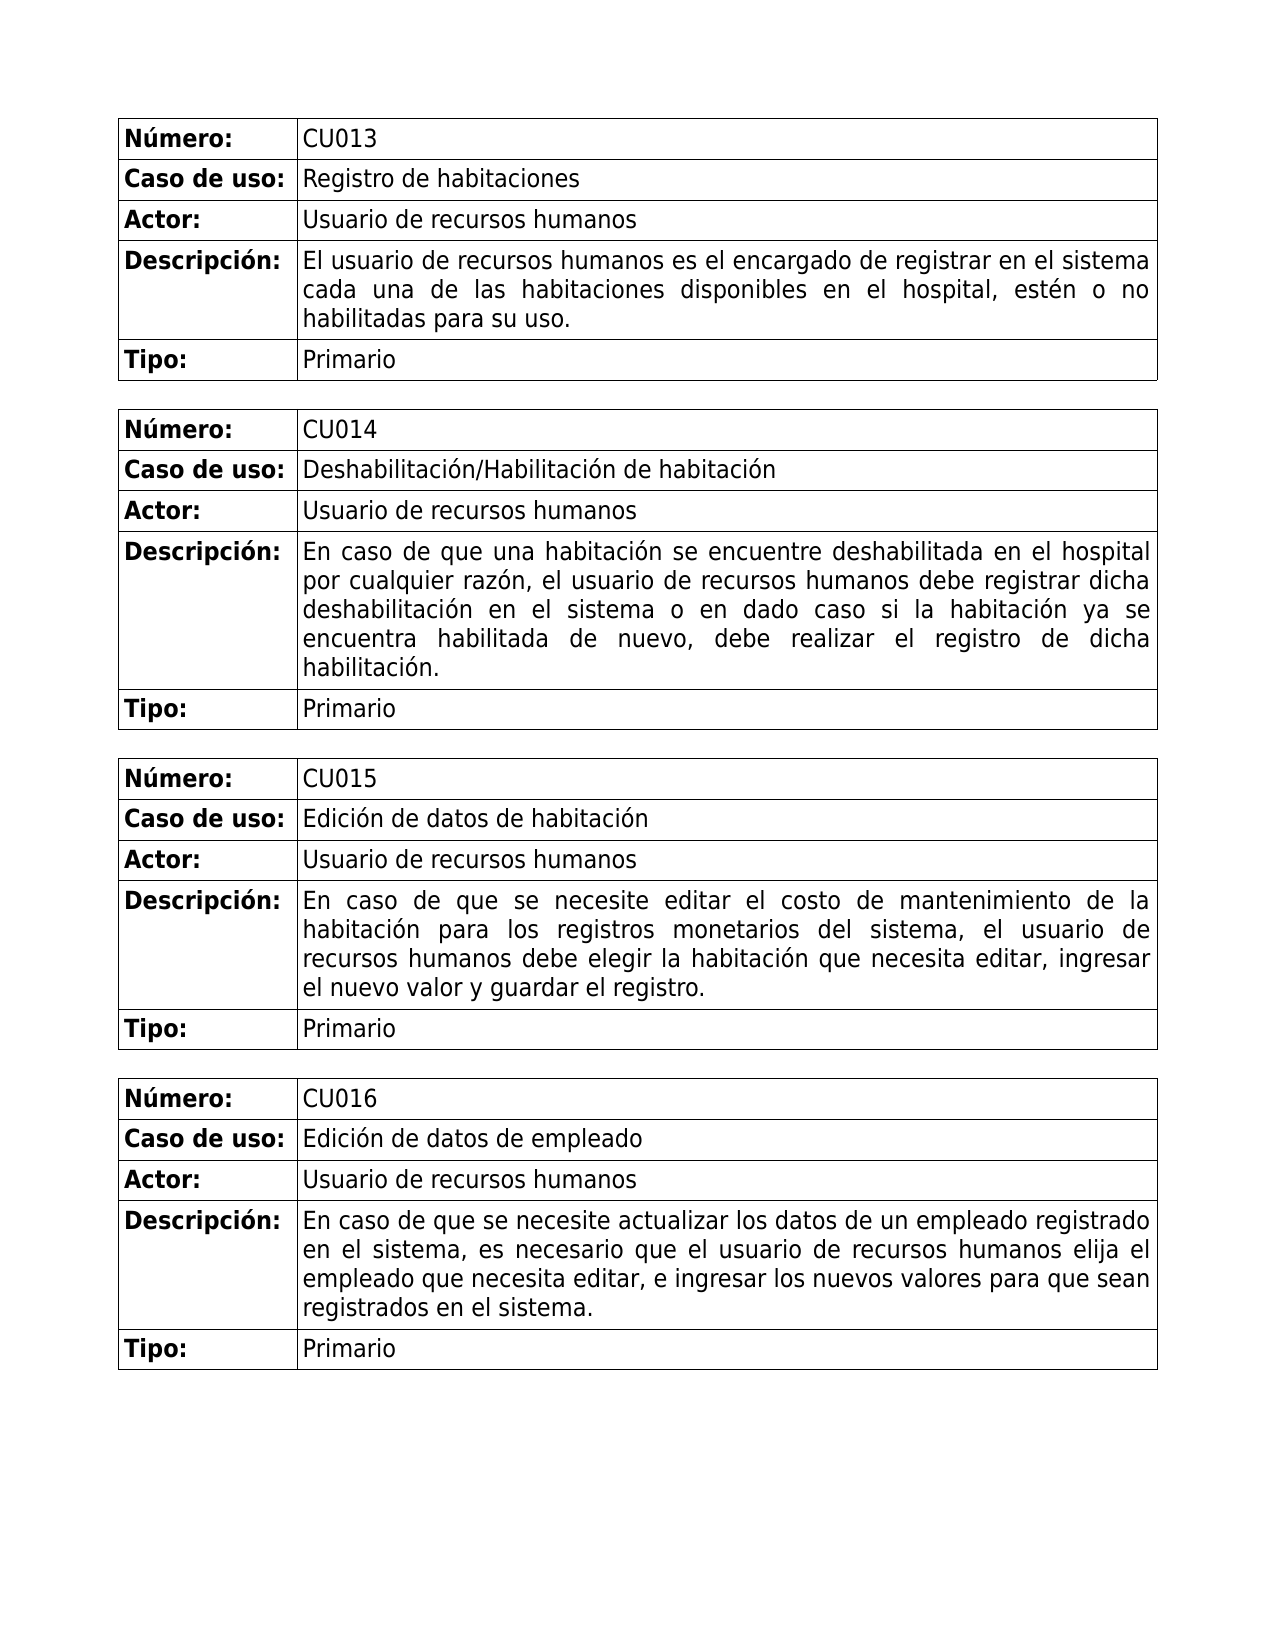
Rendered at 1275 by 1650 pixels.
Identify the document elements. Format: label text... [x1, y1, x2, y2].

table_cell Primario [298, 1010, 1157, 1049]
table_cell Tipo: [119, 690, 297, 729]
table_cell Deshabilitación/Habilitación de habitación [298, 451, 1157, 490]
table_cell Usuario de recursos humanos [298, 841, 1157, 880]
table_cell Actor: [119, 201, 297, 240]
table_cell El usuario de recursos humanos es el encargado de registrar en el sistema cada una de las habitaciones disponibles en el hospital, estén o no habilitadas para su uso. [298, 241, 1157, 339]
table_cell Descripción: [119, 881, 297, 1008]
table_cell Primario [298, 340, 1157, 380]
table_cell Usuario de recursos humanos [298, 491, 1157, 531]
table_header CU014 [298, 410, 1157, 450]
table_cell Registro de habitaciones [298, 160, 1157, 199]
table_cell Tipo: [119, 340, 297, 380]
table_header CU013 [298, 119, 1157, 159]
table_cell En caso de que se necesite actualizar los datos de un empleado registrado en el sistema, es necesario que el usuario de recursos humanos elija el empleado que necesita editar, e ingresar los nuevos valores para que sean registrados en el sistema. [298, 1201, 1157, 1328]
table_cell Edición de datos de habitación [298, 800, 1157, 839]
table_cell Caso de uso: [119, 1120, 297, 1159]
table_cell Edición de datos de empleado [298, 1120, 1157, 1159]
table_cell Caso de uso: [119, 160, 297, 199]
table_header Número: [119, 1079, 297, 1119]
table_header Número: [119, 410, 297, 450]
table_cell Descripción: [119, 241, 297, 339]
table_cell Usuario de recursos humanos [298, 201, 1157, 240]
table_cell Usuario de recursos humanos [298, 1161, 1157, 1200]
table_cell Tipo: [119, 1010, 297, 1049]
table_cell Descripción: [119, 532, 297, 688]
table_cell Tipo: [119, 1330, 297, 1369]
table_cell Primario [298, 690, 1157, 729]
table_cell En caso de que se necesite editar el costo de mantenimiento de la habitación para los registros monetarios del sistema, el usuario de recursos humanos debe elegir la habitación que necesita editar, ingresar el nuevo valor y guardar el registro. [298, 881, 1157, 1008]
table_cell Actor: [119, 841, 297, 880]
table_header Número: [119, 119, 297, 159]
table_header CU016 [298, 1079, 1157, 1119]
table_cell Primario [298, 1330, 1157, 1369]
table_cell Caso de uso: [119, 800, 297, 839]
table_header CU015 [298, 759, 1157, 799]
table_cell Actor: [119, 491, 297, 531]
table_cell En caso de que una habitación se encuentre deshabilitada en el hospital por cualquier razón, el usuario de recursos humanos debe registrar dicha deshabilitación en el sistema o en dado caso si la habitación ya se encuentra habilitada de nuevo, debe realizar el registro de dicha habilitación. [298, 532, 1157, 688]
table_cell Descripción: [119, 1201, 297, 1328]
table_cell Caso de uso: [119, 451, 297, 490]
table_cell Actor: [119, 1161, 297, 1200]
table_header Número: [119, 759, 297, 799]
